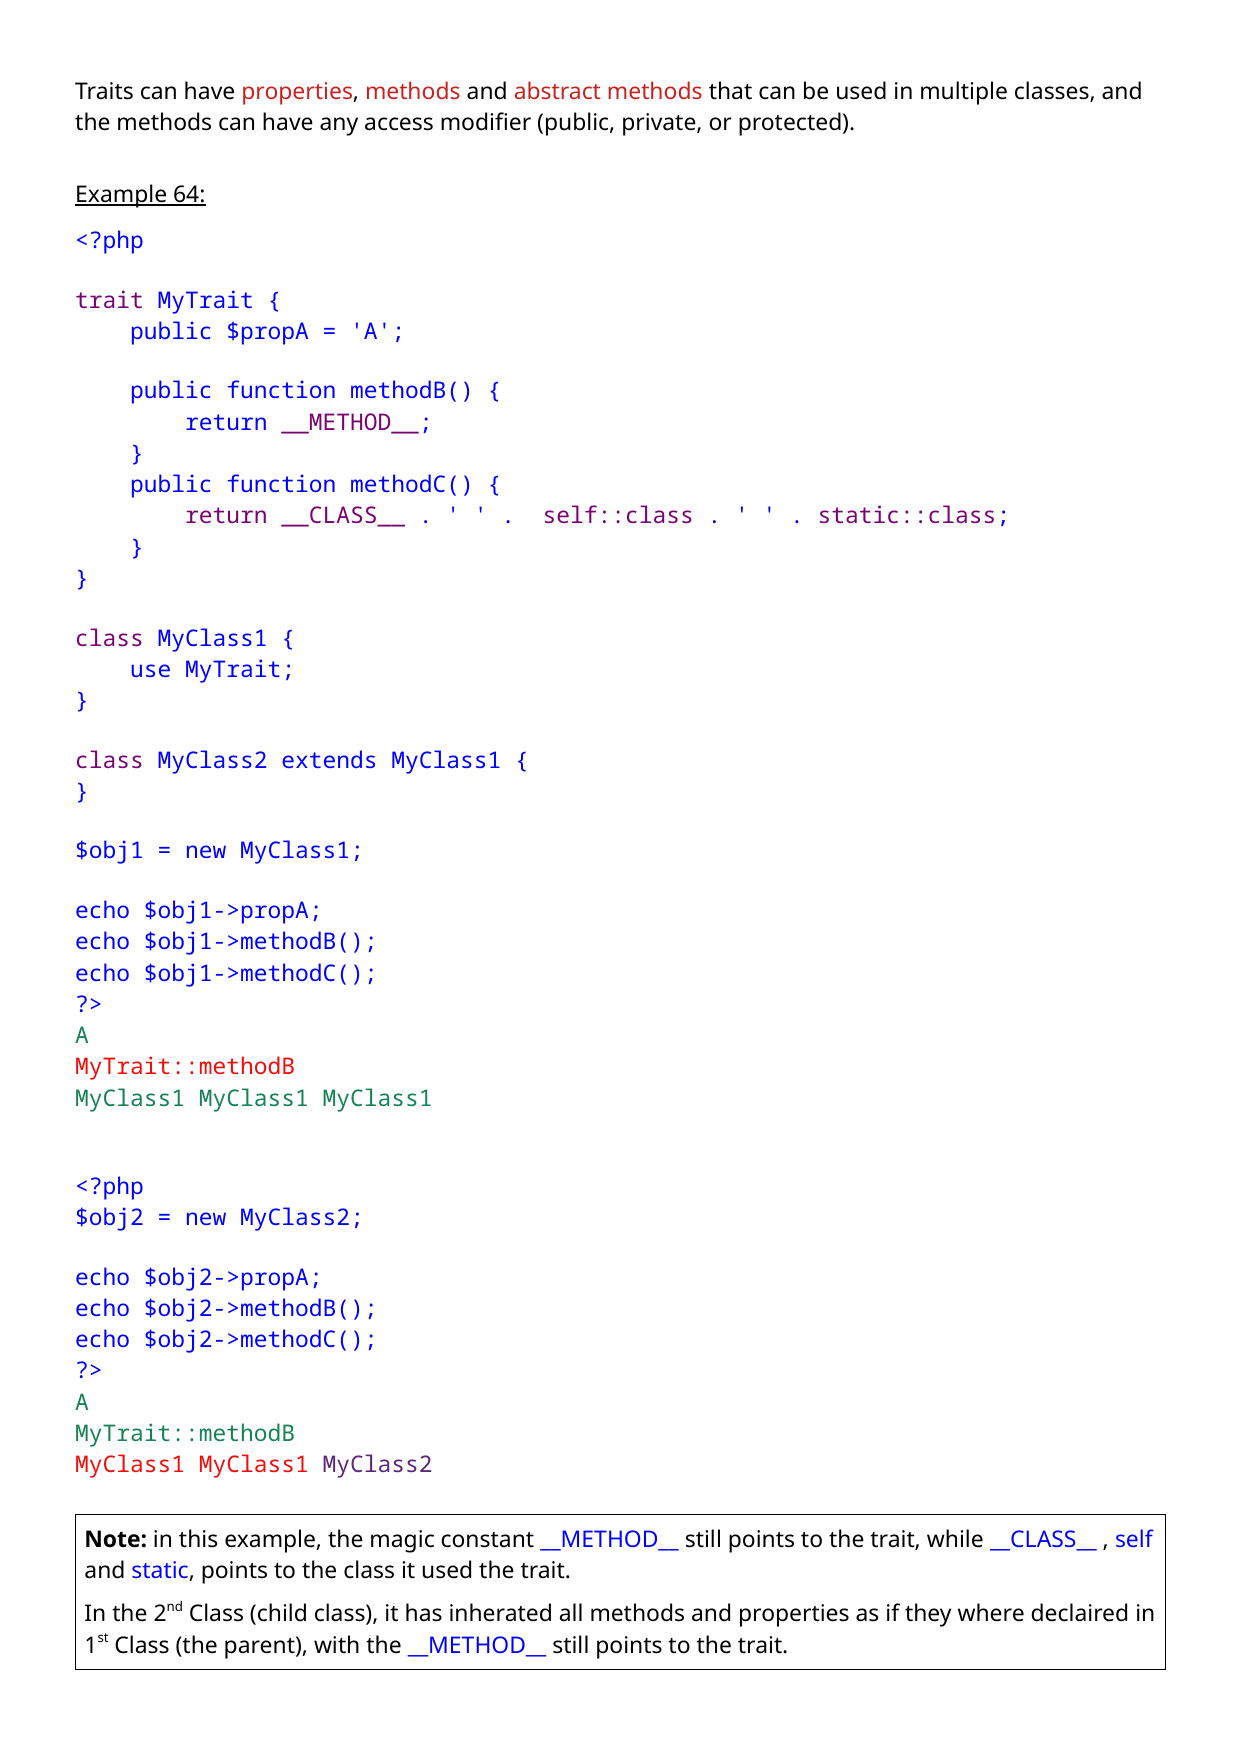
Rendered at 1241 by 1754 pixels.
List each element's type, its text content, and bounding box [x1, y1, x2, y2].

text return __CLASS__ . ' ' . self::class . ' ' . static::class; [75, 499, 1166, 531]
text echo $obj2->propA; [75, 1261, 1166, 1292]
text return __METHOD__; [75, 406, 1166, 437]
text echo $obj1->methodB(); [75, 925, 1166, 957]
text class MyClass2 extends MyClass1 { [75, 744, 1166, 775]
text MyClass1 MyClass1 MyClass2 [75, 1448, 1166, 1479]
text MyTrait::methodB [75, 1050, 1166, 1082]
text Note: in this example, the magic constant __METHOD__ still points to the trait, while __CLASS__ , self and static, points to the class it used the trait. [76, 1515, 1165, 1585]
text public function methodC() { [75, 468, 1166, 499]
text Example 64: [75, 178, 1166, 209]
text } [75, 775, 1166, 806]
text $obj1 = new MyClass1; [75, 834, 1166, 866]
text <?php [75, 224, 1166, 255]
text echo $obj2->methodC(); [75, 1323, 1166, 1354]
text } [75, 684, 1166, 715]
text } [75, 437, 1166, 468]
text In the 2nd Class (child class), it has inherated all methods and properties as if they where declaired in [76, 1588, 1165, 1619]
text 1st Class (the parent), with the __METHOD__ still points to the trait. [76, 1619, 1165, 1669]
text MyTrait::methodB [75, 1417, 1166, 1448]
text echo $obj1->methodC(); [75, 957, 1166, 988]
text A [75, 1019, 1166, 1050]
text Traits can have properties, methods and abstract methods that can be used in multiple classes, and the methods can have any access modifier (public, private, or protected). [75, 75, 1166, 137]
text A [75, 1386, 1166, 1417]
text } [75, 562, 1166, 593]
text public function methodB() { [75, 374, 1166, 406]
text use MyTrait; [75, 653, 1166, 684]
text trait MyTrait { [75, 284, 1166, 315]
text echo $obj2->methodB(); [75, 1292, 1166, 1323]
text ?> [75, 988, 1166, 1019]
text <?php [75, 1170, 1166, 1201]
text class MyClass1 { [75, 622, 1166, 653]
text } [75, 531, 1166, 562]
text echo $obj1->propA; [75, 894, 1166, 925]
text public $propA = 'A'; [75, 315, 1166, 346]
text $obj2 = new MyClass2; [75, 1201, 1166, 1232]
text MyClass1 MyClass1 MyClass1 [75, 1082, 1166, 1113]
text ?> [75, 1354, 1166, 1386]
